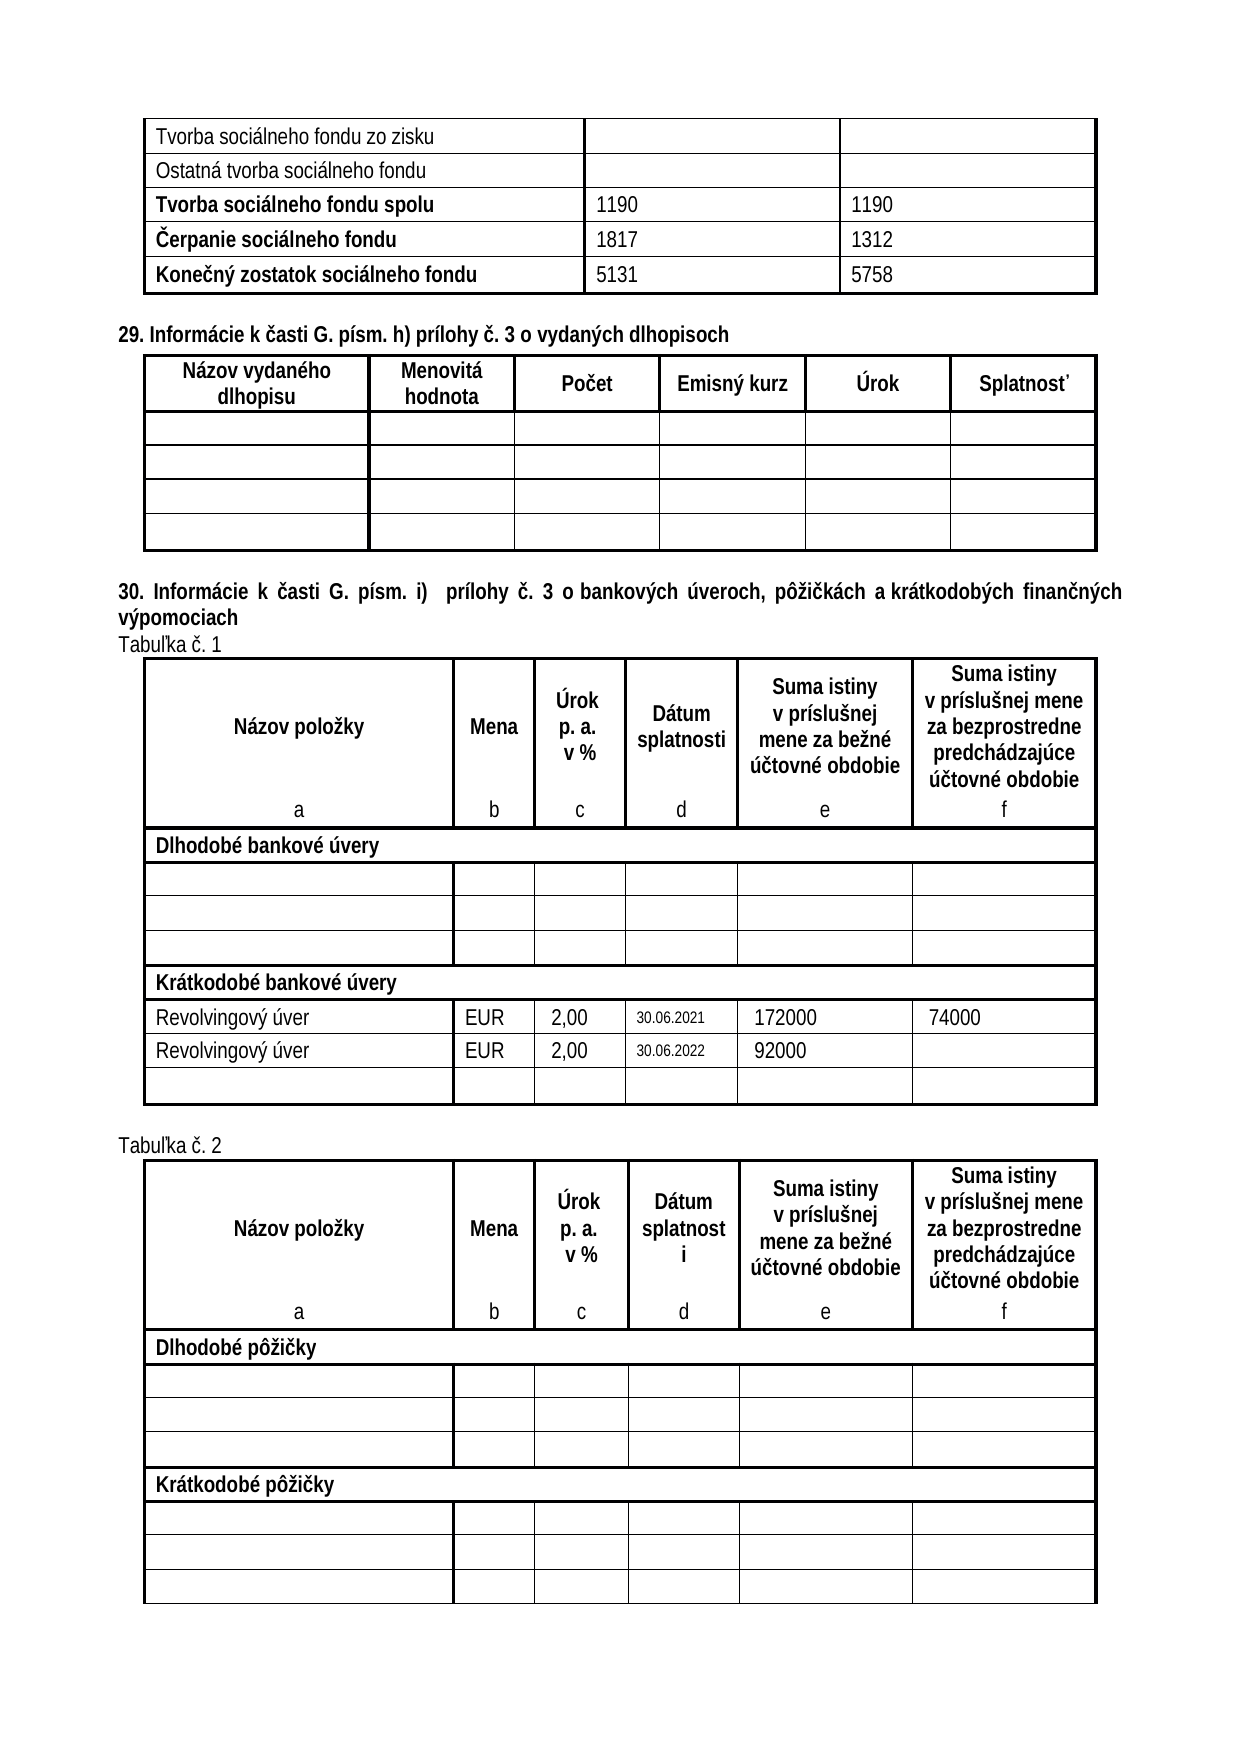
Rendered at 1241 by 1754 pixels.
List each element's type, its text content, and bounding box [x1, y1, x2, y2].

table_header Mena [455, 1162, 533, 1294]
table_cell [626, 864, 737, 895]
table_cell Ostatná tvorba sociálneho fondu [146, 154, 583, 187]
table_cell [455, 864, 534, 895]
table_cell b [455, 1294, 533, 1328]
table_cell d [627, 792, 736, 826]
table_cell 2,00 [535, 1034, 625, 1067]
table_cell [626, 1068, 737, 1103]
table_cell [455, 1535, 534, 1569]
table_cell [806, 446, 950, 478]
table_cell Revolvingový úver [146, 1034, 452, 1067]
table_cell 74000 [913, 1001, 1094, 1033]
table_cell [371, 413, 514, 444]
table_cell [951, 480, 1094, 513]
table_cell [586, 154, 839, 187]
table_cell [371, 480, 514, 513]
table_header Úrok p. a. v % [536, 660, 624, 792]
table_cell [738, 931, 912, 964]
table_cell Tvorba sociálneho fondu zo zisku [146, 119, 583, 152]
table_cell 1817 [586, 222, 839, 256]
table_cell [806, 514, 950, 548]
table_cell [146, 1398, 452, 1431]
table_header Mena [455, 660, 533, 792]
table_cell [515, 514, 659, 548]
table_cell c [536, 1294, 627, 1328]
text Tabuľka č. 2 [118, 1132, 1122, 1159]
table_cell [740, 1432, 912, 1466]
table_cell d [630, 1294, 738, 1328]
table_cell [455, 1503, 534, 1534]
table_header Splatnosť [952, 357, 1094, 409]
table_cell EUR [455, 1001, 534, 1033]
table_cell [146, 514, 367, 548]
table_header Suma istiny v príslušnej mene za bežné účtovné obdobie [741, 1162, 911, 1294]
table_cell [455, 931, 534, 964]
table_header Počet [516, 357, 658, 409]
table_cell [146, 413, 367, 444]
table_cell [455, 1398, 534, 1431]
table_cell [535, 1503, 628, 1534]
table_cell [738, 864, 912, 895]
table_cell 5758 [841, 257, 1094, 292]
table_header Názov vydaného dlhopisu [146, 357, 367, 409]
table_cell [629, 1366, 739, 1397]
table_cell [660, 413, 805, 444]
table_cell [535, 864, 625, 895]
table_cell [660, 446, 805, 478]
table_cell [146, 896, 452, 929]
table_header Dátum splatnosti [630, 1162, 738, 1294]
table_header Dátum splatnosti [627, 660, 736, 792]
table_cell [913, 1398, 1094, 1431]
table_cell [913, 896, 1094, 929]
table_cell [146, 1366, 452, 1397]
table_header Úrok p. a. v % [536, 1162, 627, 1294]
table_cell [626, 896, 737, 929]
table_cell Dlhodobé bankové úvery [146, 830, 1094, 861]
table_cell 30.06.2022 [626, 1034, 737, 1067]
table_header Suma istiny v príslušnej mene za bezprostredne predchádzajúce účtovné obdobie [914, 1162, 1094, 1294]
table_cell [455, 1570, 534, 1603]
text 29. Informácie k časti G. písm. h) prílohy č. 3 o vydaných dlhopisoch [118, 321, 1122, 347]
table_cell [146, 1432, 452, 1466]
table_cell 30.06.2021 [626, 1001, 737, 1033]
table_cell Krátkodobé pôžičky [146, 1469, 1094, 1500]
table_cell [740, 1535, 912, 1569]
table_cell [371, 446, 514, 478]
table_cell [841, 119, 1094, 152]
table_cell [806, 480, 950, 513]
table_cell e [741, 1294, 911, 1328]
table_cell [455, 896, 534, 929]
table_cell [455, 1366, 534, 1397]
table_cell [951, 514, 1094, 548]
table_cell [535, 1535, 628, 1569]
table_cell [515, 413, 659, 444]
table_cell [740, 1503, 912, 1534]
table_cell 2,00 [535, 1001, 625, 1033]
table_cell [626, 931, 737, 964]
table_cell b [455, 792, 533, 826]
table_cell [841, 154, 1094, 187]
table_cell [146, 1535, 452, 1569]
table_cell [146, 1570, 452, 1603]
table_cell [629, 1398, 739, 1431]
table_cell [146, 931, 452, 964]
table_cell [951, 446, 1094, 478]
table_cell 1312 [841, 222, 1094, 256]
table_cell [913, 1034, 1094, 1067]
table_cell [146, 1068, 452, 1103]
table_cell [913, 931, 1094, 964]
table_cell [455, 1432, 534, 1466]
table_cell [913, 1503, 1094, 1534]
table_cell 92000 [738, 1034, 912, 1067]
table_cell [535, 1068, 625, 1103]
table_header Úrok [807, 357, 949, 409]
text 30. Informácie k časti G. písm. i) prílohy č. 3 o bankových úveroch, pôžičkách a krátkodobých finančných výpomociach [118, 578, 1122, 631]
table_header Názov položky [146, 660, 452, 792]
table_cell [586, 119, 839, 152]
table_cell Konečný zostatok sociálneho fondu [146, 257, 583, 292]
table_cell c [536, 792, 624, 826]
table_cell EUR [455, 1034, 534, 1067]
table_cell Revolvingový úver [146, 1001, 452, 1033]
table_cell [951, 413, 1094, 444]
table_cell [371, 514, 514, 548]
table_header Suma istiny v príslušnej mene za bežné účtovné obdobie [739, 660, 911, 792]
table_cell [806, 413, 950, 444]
table_cell [629, 1535, 739, 1569]
table_cell 1190 [841, 188, 1094, 221]
table_header Suma istiny v príslušnej mene za bezprostredne predchádzajúce účtovné obdobie [914, 660, 1094, 792]
table_cell [913, 1068, 1094, 1103]
table_cell f [914, 1294, 1094, 1328]
table_cell [913, 1570, 1094, 1603]
table_cell [740, 1398, 912, 1431]
table_cell [535, 1366, 628, 1397]
table_cell [535, 931, 625, 964]
table_cell [535, 896, 625, 929]
table_cell [515, 480, 659, 513]
table_cell [913, 1366, 1094, 1397]
table_header Menovitá hodnota [371, 357, 513, 409]
table_cell [146, 864, 452, 895]
table_cell [535, 1432, 628, 1466]
table_cell Krátkodobé bankové úvery [146, 967, 1094, 998]
table_cell Tvorba sociálneho fondu spolu [146, 188, 583, 221]
table_cell [913, 1535, 1094, 1569]
table_cell [660, 514, 805, 548]
table_cell [146, 446, 367, 478]
table_cell [146, 1503, 452, 1534]
table_cell a [146, 1294, 452, 1328]
table_cell [629, 1503, 739, 1534]
table_header Emisný kurz [661, 357, 804, 409]
table_cell 1190 [586, 188, 839, 221]
table_cell [535, 1570, 628, 1603]
table_cell [660, 480, 805, 513]
table_cell [515, 446, 659, 478]
table_header Názov položky [146, 1162, 452, 1294]
table_cell e [739, 792, 911, 826]
table_cell [629, 1432, 739, 1466]
table_cell f [914, 792, 1094, 826]
table_cell [913, 864, 1094, 895]
table_cell [535, 1398, 628, 1431]
table_cell Čerpanie sociálneho fondu [146, 222, 583, 256]
table_cell [740, 1366, 912, 1397]
table_cell [455, 1068, 534, 1103]
text Tabuľka č. 1 [118, 631, 1122, 657]
table_cell [740, 1570, 912, 1603]
table_cell [146, 480, 367, 513]
table_cell [629, 1570, 739, 1603]
table_cell a [146, 792, 452, 826]
table_cell [738, 1068, 912, 1103]
table_cell 5131 [586, 257, 839, 292]
table_cell [738, 896, 912, 929]
table_cell 172000 [738, 1001, 912, 1033]
table_cell Dlhodobé pôžičky [146, 1331, 1094, 1362]
table_cell [913, 1432, 1094, 1466]
